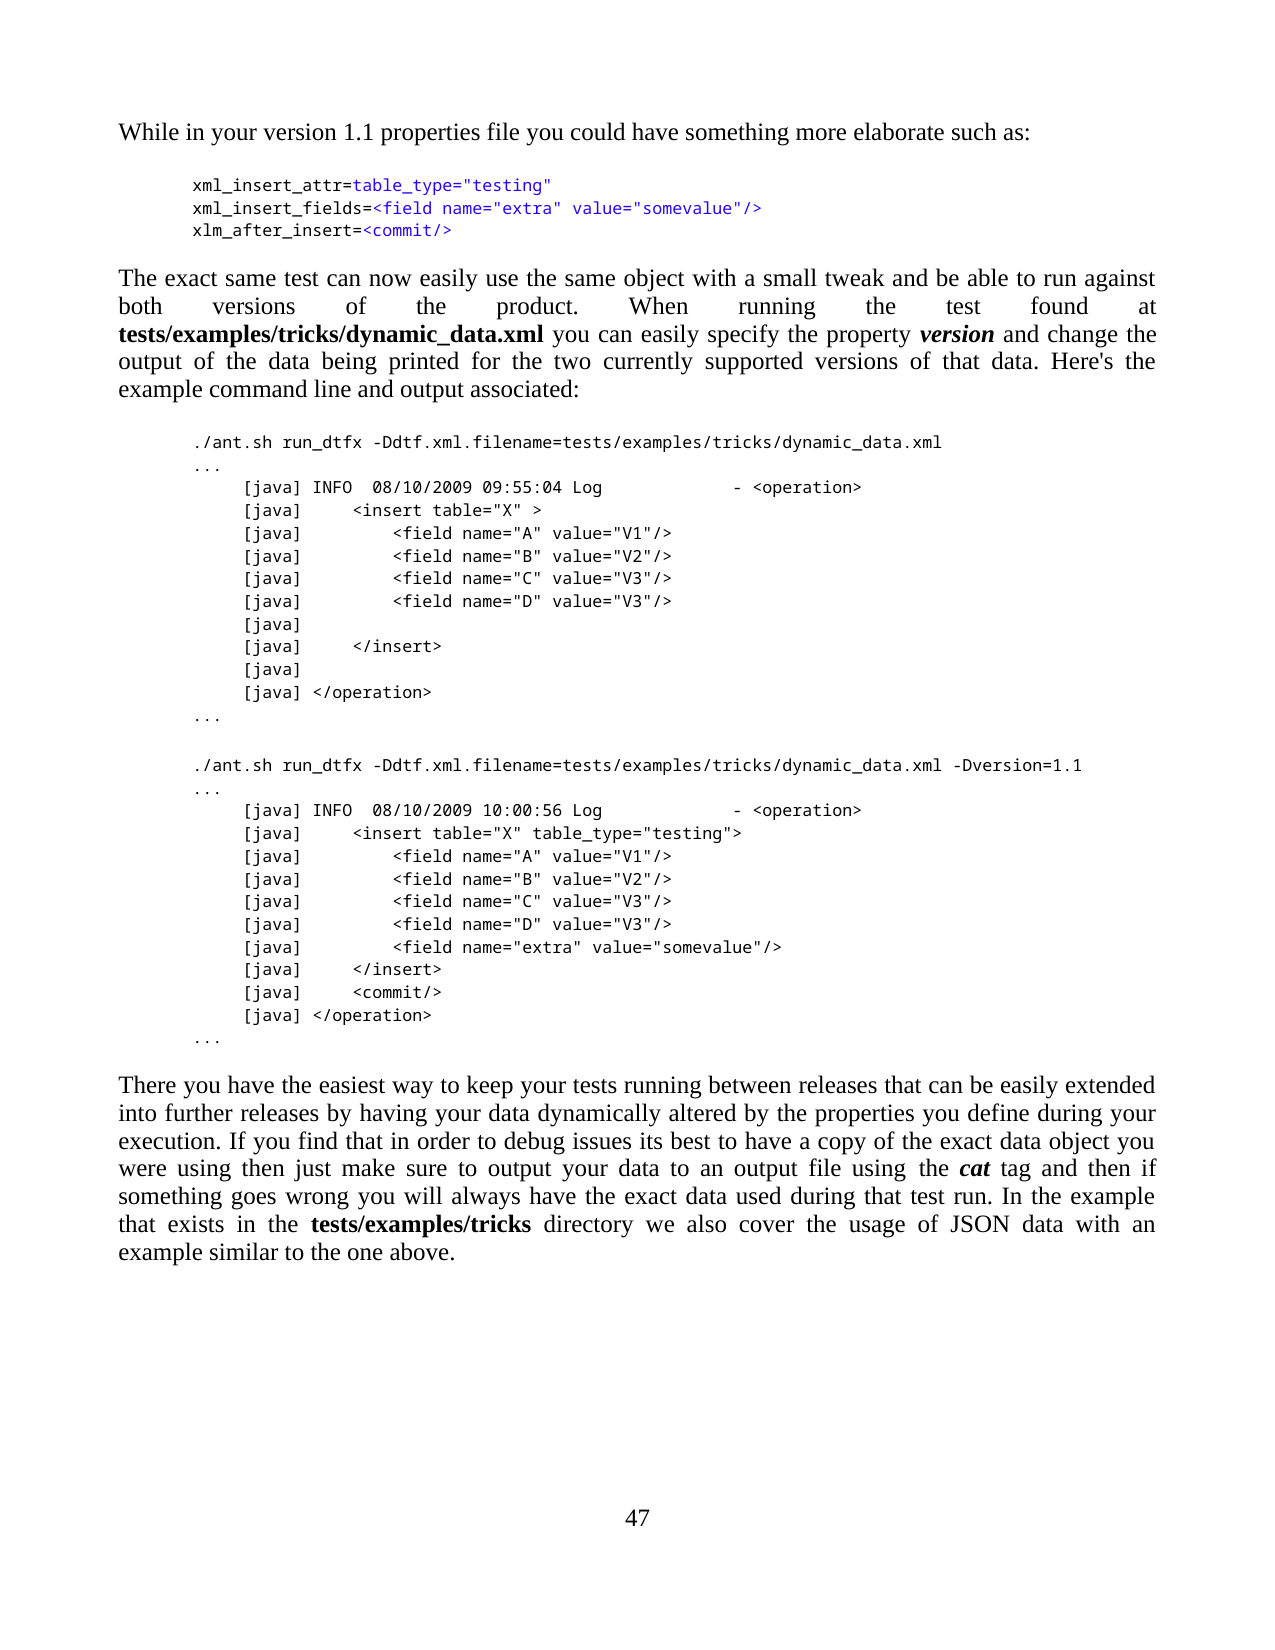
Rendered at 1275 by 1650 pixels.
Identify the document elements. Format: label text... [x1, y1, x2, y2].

text [java] [192, 658, 1157, 680]
text [java] INFO 08/10/2009 09:55:04 Log - <operation> [192, 476, 1157, 499]
text [java] <commit/> [192, 981, 1157, 1003]
text [java] <field name="B" value="V2"/> [192, 867, 1157, 890]
text [java] <field name="extra" value="somevalue"/> [192, 935, 1157, 958]
text ./ant.sh run_dtfx -Ddtf.xml.filename=tests/examples/tricks/dynamic_data.xml [192, 431, 1157, 453]
text [java] </operation> [192, 680, 1157, 703]
text [java] <insert table="X" table_type="testing"> [192, 822, 1157, 844]
text [java] INFO 08/10/2009 10:00:56 Log - <operation> [192, 799, 1157, 822]
text xlm_after_insert=<commit/> [192, 219, 1157, 242]
text [java] <field name="C" value="V3"/> [192, 567, 1157, 589]
text xml_insert_attr=table_type="testing" [192, 173, 1157, 196]
text [java] <field name="A" value="V1"/> [192, 844, 1157, 867]
text [java] </insert> [192, 635, 1157, 658]
text There you have the easiest way to keep your tests running between releases that can be easily extended into further releases by having your data dynamically altered by the properties you define during your execution. If you find that in order to debug issues its best to have a copy of the exact data object you were using then just make sure to output your data to an output file using the cat tag and then if something goes wrong you will always have the exact data used during that test run. In the example that exists in the tests/examples/tricks directory we also cover the usage of JSON data with an example similar to the one above. [118, 1071, 1157, 1265]
text [java] <field name="D" value="V3"/> [192, 589, 1157, 612]
text ... [192, 453, 1157, 476]
text While in your version 1.1 properties file you could have something more elaborate such as: [118, 118, 1157, 146]
text [java] <field name="D" value="V3"/> [192, 912, 1157, 935]
text ./ant.sh run_dtfx -Ddtf.xml.filename=tests/examples/tricks/dynamic_data.xml -Dversion=1.1 [192, 753, 1157, 776]
text xml_insert_fields=<field name="extra" value="somevalue"/> [192, 196, 1157, 219]
text [java] <field name="A" value="V1"/> [192, 521, 1157, 544]
text [java] <insert table="X" > [192, 499, 1157, 521]
text [java] </insert> [192, 958, 1157, 981]
text The exact same test can now easily use the same object with a small tweak and be able to run against both versions of the product. When running the test found at tests/examples/tricks/dynamic_data.xml you can easily specify the property version and change the output of the data being printed for the two currently supported versions of that data. Here's the example command line and output associated: [118, 264, 1157, 403]
text ... [192, 703, 1157, 726]
text [java] [192, 612, 1157, 635]
text [java] <field name="C" value="V3"/> [192, 890, 1157, 912]
text [java] </operation> [192, 1003, 1157, 1026]
text ... [118, 1026, 1157, 1049]
text ... [192, 776, 1157, 799]
text [java] <field name="B" value="V2"/> [192, 544, 1157, 567]
